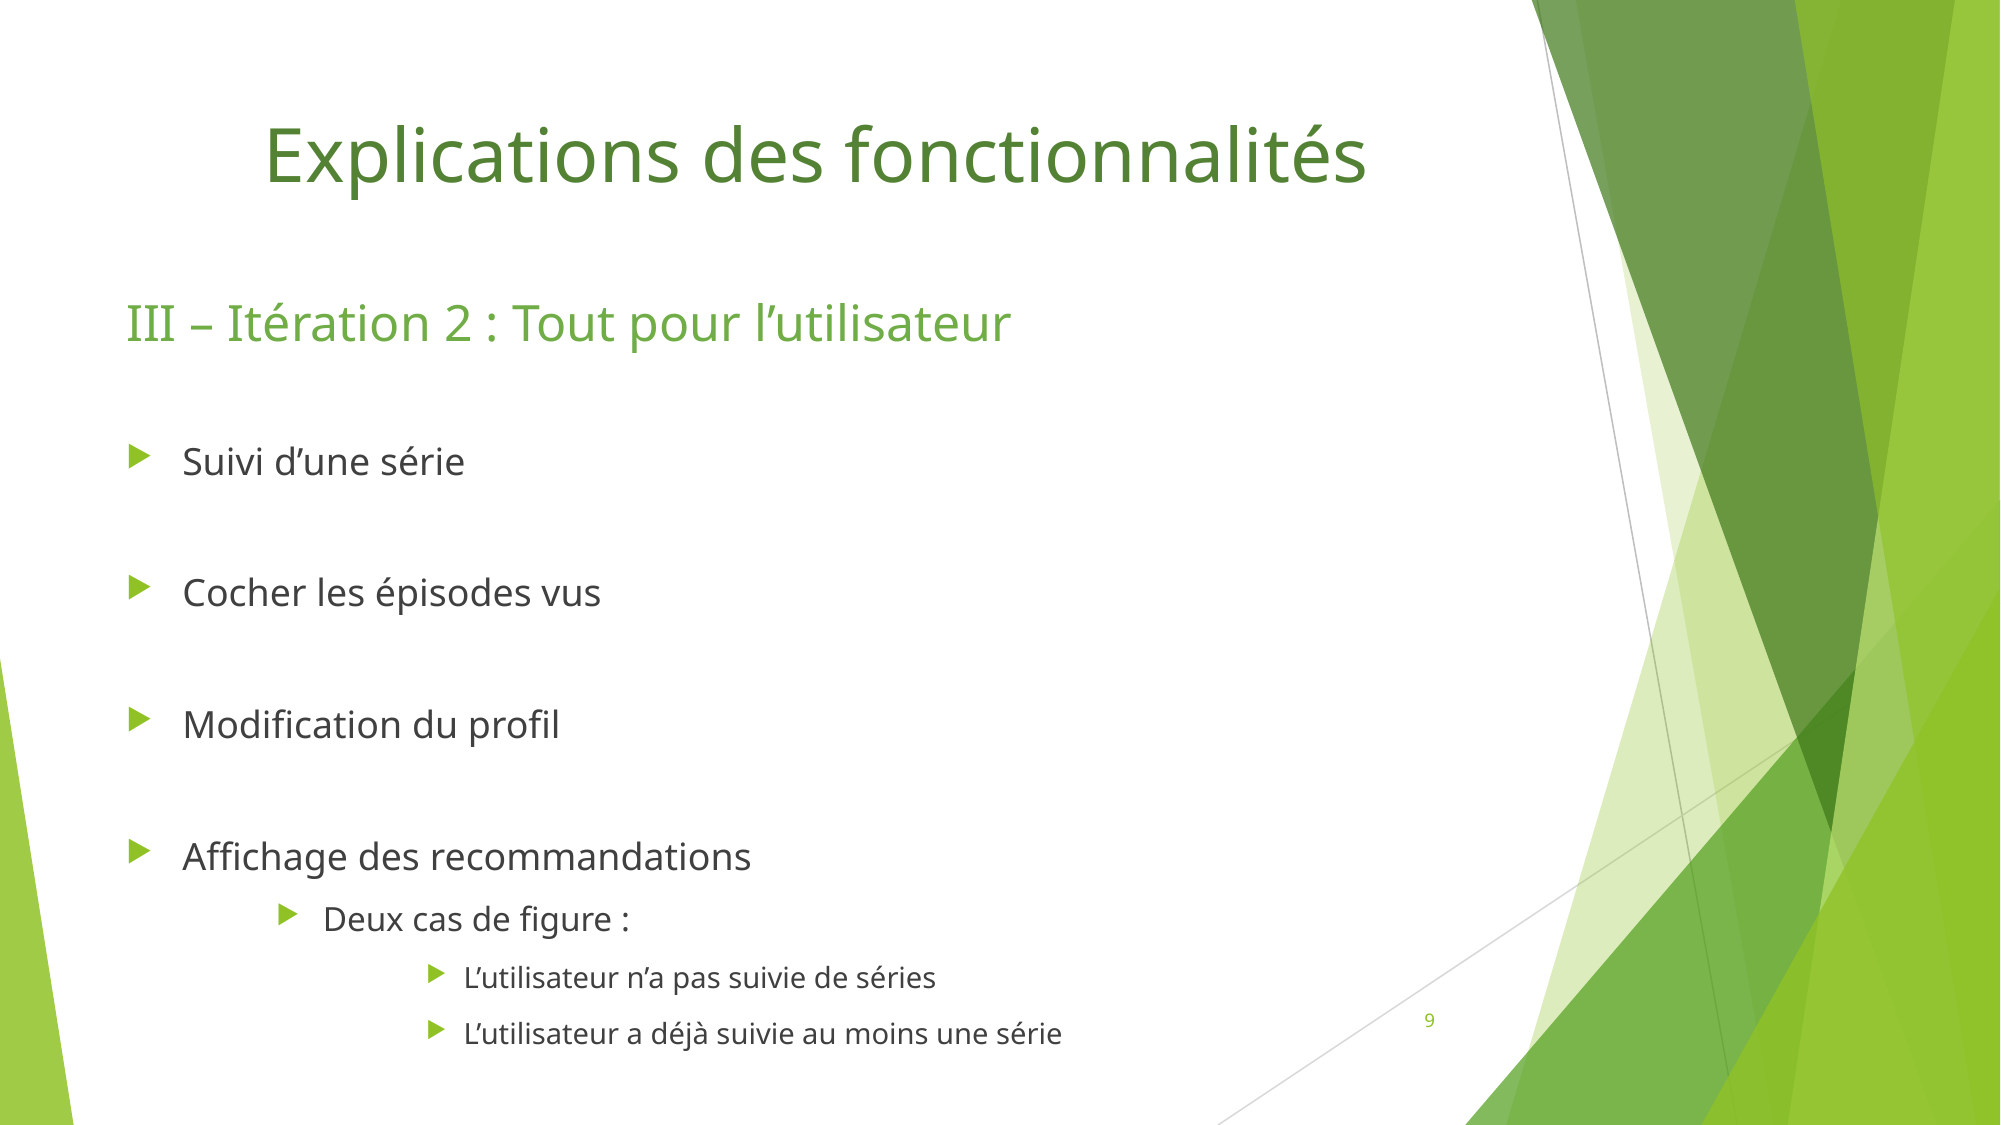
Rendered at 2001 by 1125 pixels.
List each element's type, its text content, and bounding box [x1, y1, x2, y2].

text_box [1409, 991, 1522, 1051]
list III – Itération 2 : Tout pour l’utilisateur Suivi d’une série Cocher les épisodes vus Modification du profil Affichage des recommandations Deux cas de figure : L’utilisateur n’a pas suivie de séries L’utilisateur a déjà suivie au moins une série [111, 283, 1522, 1099]
title Explications des fonctionnalités [111, 99, 1522, 283]
